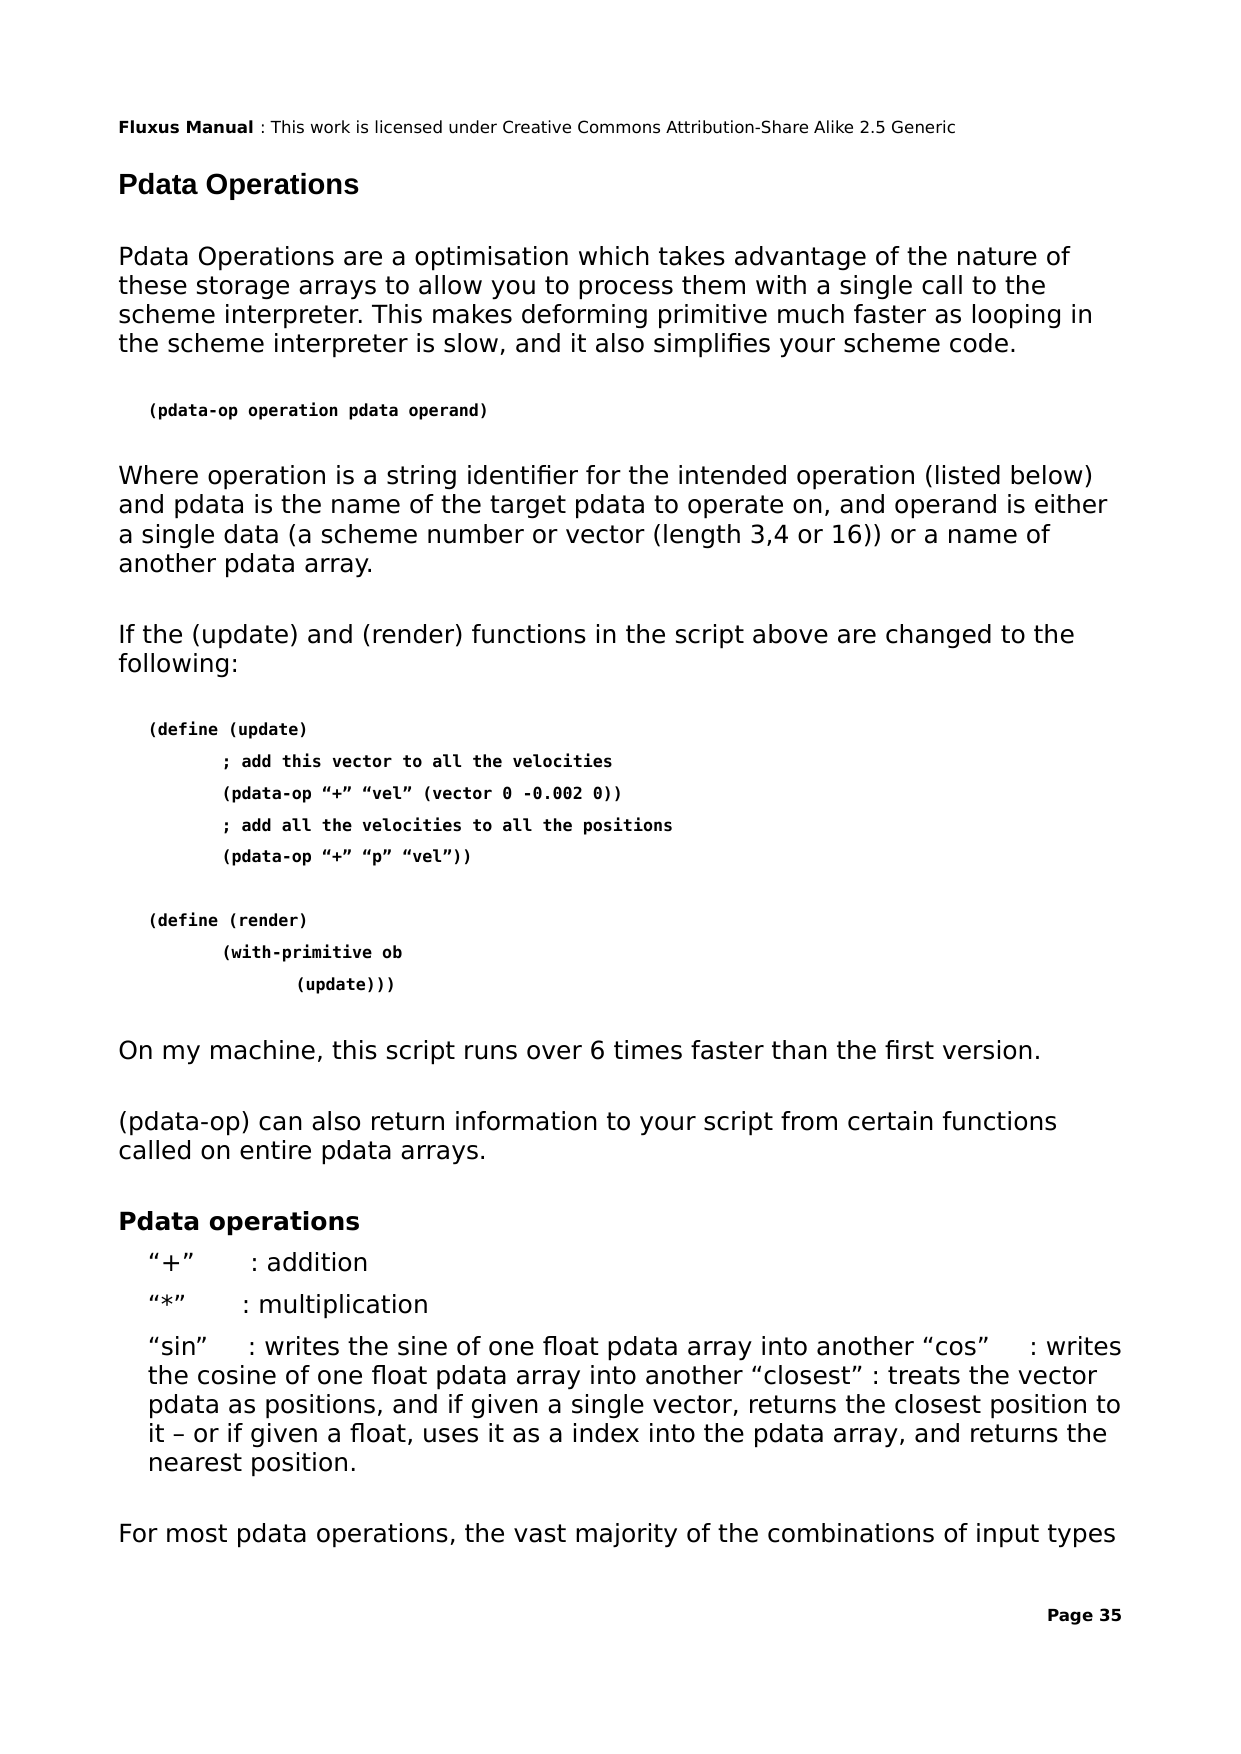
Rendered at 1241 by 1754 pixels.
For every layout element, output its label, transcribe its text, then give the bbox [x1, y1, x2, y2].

text (pdata-op) can also return information to your script from certain functions called on entire pdata arrays. [118, 1107, 1122, 1165]
subtitle Pdata Operations [118, 167, 1122, 201]
text (define (render) [148, 911, 1122, 931]
text ; add all the velocities to all the positions [148, 816, 1122, 835]
text For most pdata operations, the vast majority of the combinations of input types [118, 1519, 1122, 1548]
text Pdata Operations are a optimisation which takes advantage of the nature of these storage arrays to allow you to process them with a single call to the scheme interpreter. This makes deforming primitive much faster as looping in the scheme interpreter is slow, and it also simplifies your scheme code. [118, 242, 1122, 359]
text On my machine, this script runs over 6 times faster than the first version. [118, 1036, 1122, 1065]
text (define (update) [148, 720, 1122, 739]
text Where operation is a string identifier for the intended operation (listed below) and pdata is the name of the target pdata to operate on, and operand is either a single data (a scheme number or vector (length 3,4 or 16)) or a name of another pdata array. [118, 462, 1122, 578]
text ; add this vector to all the velocities [148, 752, 1122, 771]
text “*” : multiplication [148, 1290, 1122, 1319]
text Pdata operations [118, 1207, 1122, 1236]
text “sin” : writes the sine of one float pdata array into another “cos” : writes the cosine of one float pdata array into another “closest” : treats the vector pdata as positions, and if given a single vector, returns the closest position to it – or if given a float, uses it as a index into the pdata array, and returns the nearest position. [148, 1332, 1122, 1478]
text (pdata-op operation pdata operand) [148, 401, 1122, 420]
text (with-primitive ob [148, 943, 1122, 962]
text “+” : addition [148, 1248, 1122, 1278]
text (update))) [148, 975, 1122, 994]
text (pdata-op “+” “vel” (vector 0 -0.002 0)) [148, 784, 1122, 803]
text If the (update) and (render) functions in the script above are changed to the following: [118, 620, 1122, 678]
text (pdata-op “+” “p” “vel”)) [148, 847, 1122, 867]
